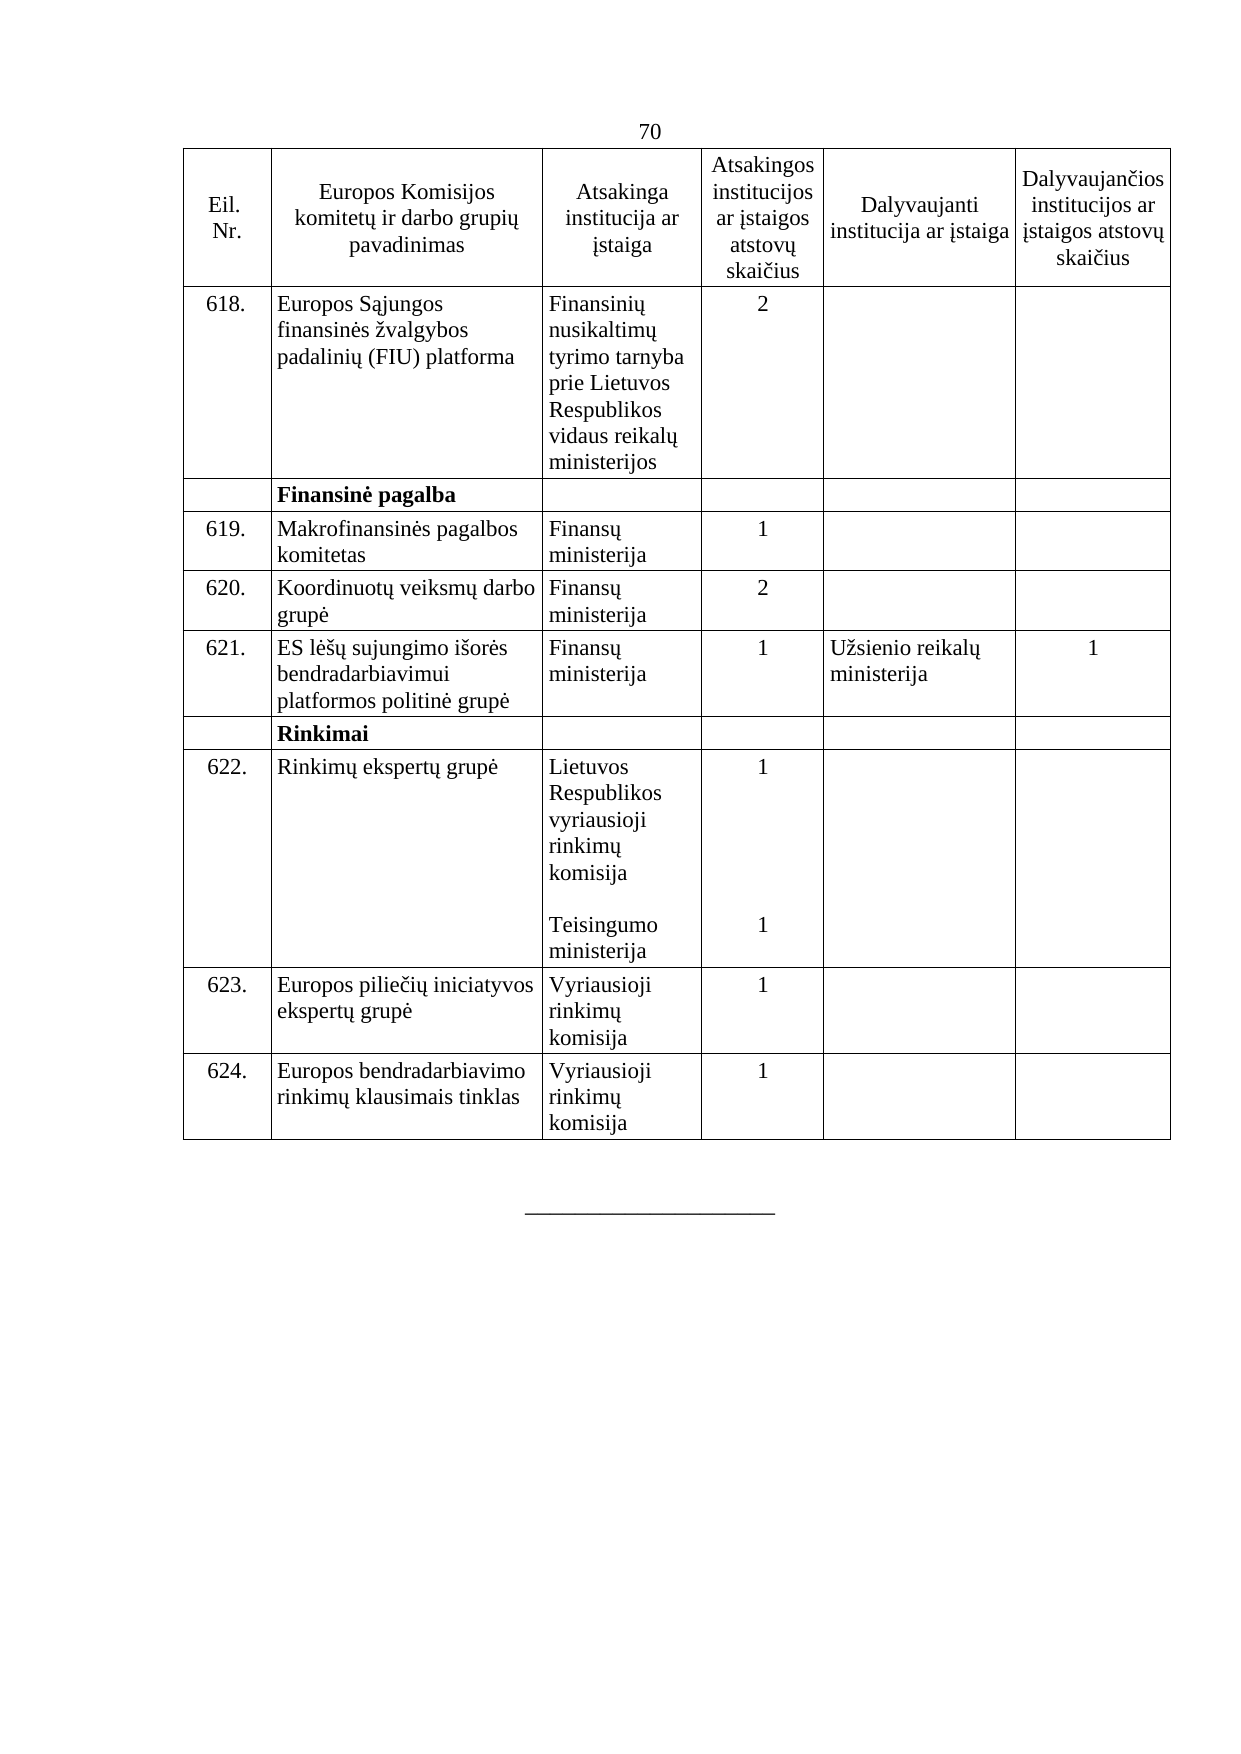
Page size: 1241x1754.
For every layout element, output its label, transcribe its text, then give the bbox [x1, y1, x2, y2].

table_cell [824, 1054, 1015, 1139]
table_cell 1 [702, 968, 823, 1053]
table_cell Lietuvos Respublikos vyriausioji rinkimų komisija Teisingumo ministerija [543, 750, 701, 967]
table_cell 624. [184, 1054, 271, 1139]
table_cell Rinkimų ekspertų grupė [272, 750, 542, 967]
table_cell [543, 717, 701, 749]
table_cell Koordinuotų veiksmų darbo grupė [272, 571, 542, 630]
table_cell [1016, 968, 1170, 1053]
table_cell 618. [184, 287, 271, 478]
table_cell [824, 287, 1015, 478]
table_header Europos Komisijos komitetų ir darbo grupių pavadinimas [272, 149, 542, 286]
table_cell Užsienio reikalų ministerija [824, 631, 1015, 716]
table_cell Europos bendradarbiavimo rinkimų klausimais tinklas [272, 1054, 542, 1139]
table_cell Vyriausioji rinkimų komisija [543, 968, 701, 1053]
table_cell 2 [702, 571, 823, 630]
table_cell 1 [702, 1054, 823, 1139]
table_cell 623. [184, 968, 271, 1053]
table_cell [1016, 287, 1170, 478]
table_cell Europos piliečių iniciatyvos ekspertų grupė [272, 968, 542, 1053]
table_header Dalyvaujanti institucija ar įstaiga [824, 149, 1015, 286]
table_cell 1 1 [702, 750, 823, 967]
table_cell Finansinių nusikaltimų tyrimo tarnyba prie Lietuvos Respublikos vidaus reikalų ministerijos [543, 287, 701, 478]
table_cell ES lėšų sujungimo išorės bendradarbiavimui platformos politinė grupė [272, 631, 542, 716]
table_header Atsakingos institucijos ar įstaigos atstovų skaičius [702, 149, 823, 286]
table_cell Europos Sąjungos finansinės žvalgybos padalinių (FIU) platforma [272, 287, 542, 478]
table_cell [1016, 717, 1170, 749]
table_cell [824, 717, 1015, 749]
table_cell 1 [1016, 631, 1170, 716]
table_cell [824, 750, 1015, 967]
table_cell Makrofinansinės pagalbos komitetas [272, 512, 542, 570]
table_cell [702, 479, 823, 511]
table_cell [1016, 1054, 1170, 1139]
table_header Eil. Nr. [184, 149, 271, 286]
table_cell [1016, 479, 1170, 511]
table_cell Finansinė pagalba [272, 479, 542, 511]
table_cell 620. [184, 571, 271, 630]
table_cell Finansų ministerija [543, 631, 701, 716]
table_cell [824, 479, 1015, 511]
table_cell [824, 512, 1015, 570]
table_header Dalyvaujančios institucijos ar įstaigos atstovų skaičius [1016, 149, 1170, 286]
table_cell [543, 479, 701, 511]
table_cell [1016, 750, 1170, 967]
text –––––––––––––––––––– [177, 1197, 1122, 1226]
table_cell [184, 479, 271, 511]
table_cell 2 [702, 287, 823, 478]
table_cell Finansų ministerija [543, 512, 701, 570]
table_cell [824, 571, 1015, 630]
table_cell 622. [184, 750, 271, 967]
table_cell 619. [184, 512, 271, 570]
table_cell [702, 717, 823, 749]
table_cell [824, 968, 1015, 1053]
table_cell Vyriausioji rinkimų komisija [543, 1054, 701, 1139]
table_cell 1 [702, 512, 823, 570]
table_cell 1 [702, 631, 823, 716]
table_cell Rinkimai [272, 717, 542, 749]
table_cell 621. [184, 631, 271, 716]
table_cell Finansų ministerija [543, 571, 701, 630]
table_cell [1016, 571, 1170, 630]
table_cell [1016, 512, 1170, 570]
table_cell [184, 717, 271, 749]
table_header Atsakinga institucija ar įstaiga [543, 149, 701, 286]
